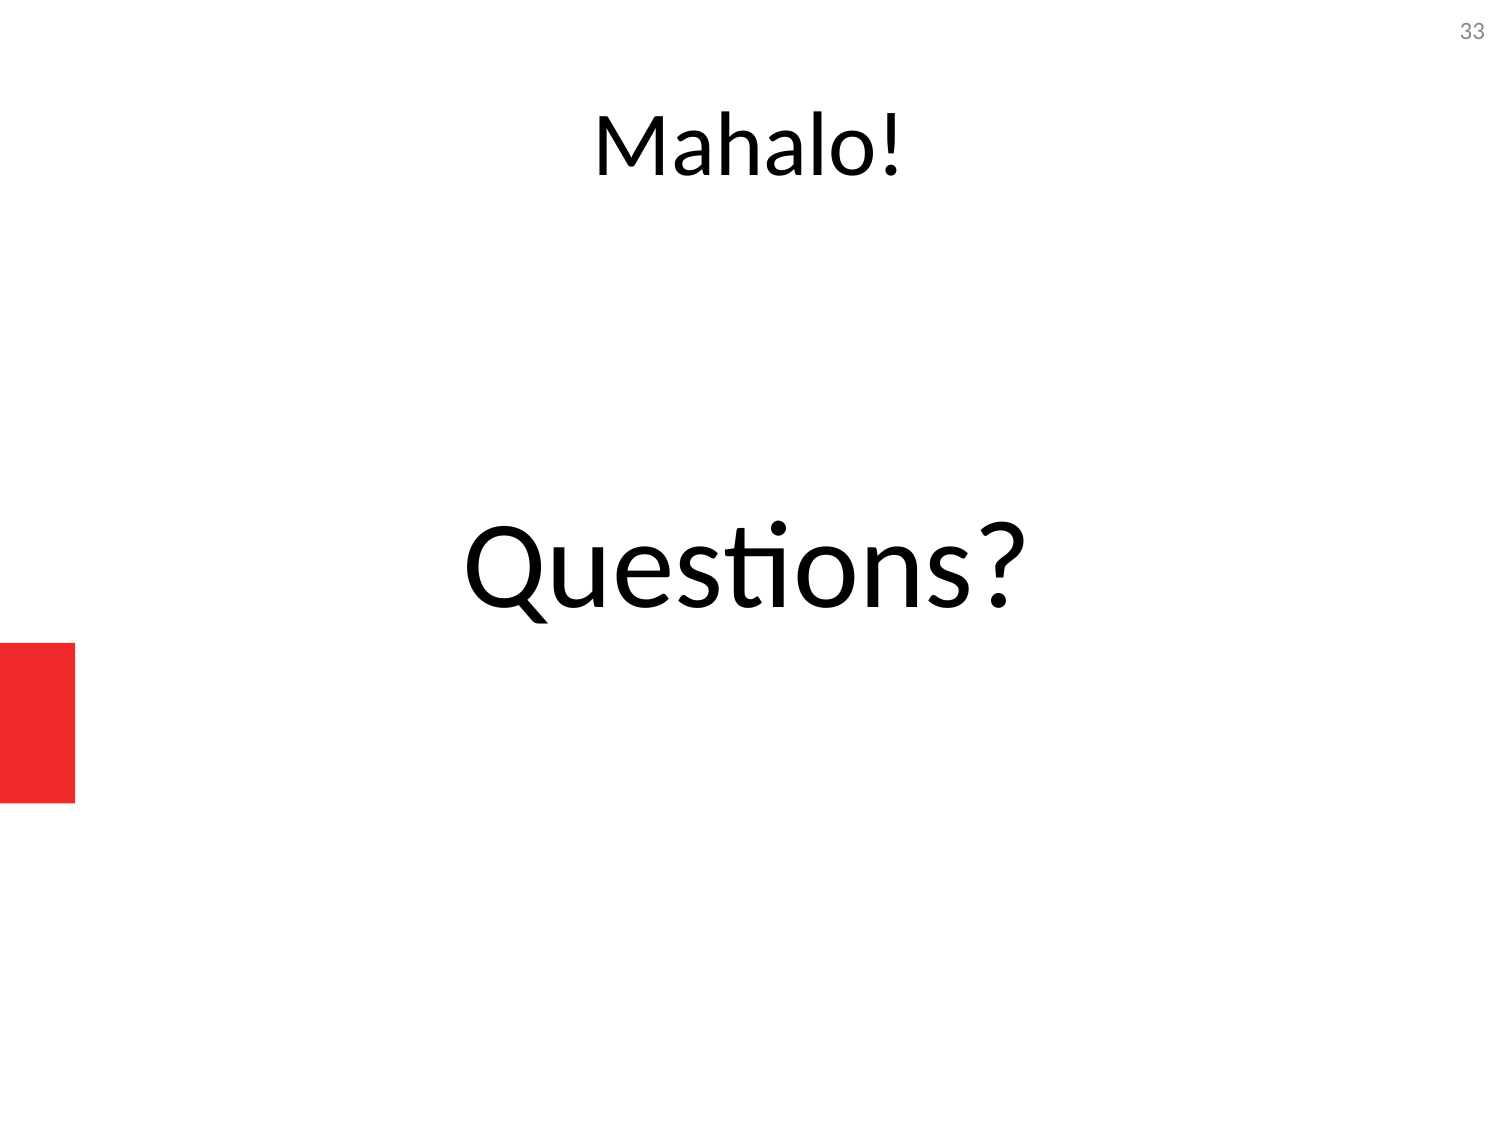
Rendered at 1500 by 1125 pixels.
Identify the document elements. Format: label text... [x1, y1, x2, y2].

text_box Mahalo! [75, 45, 1426, 233]
text_box Questions? [447, 474, 1048, 641]
text_box [1149, 0, 1500, 60]
